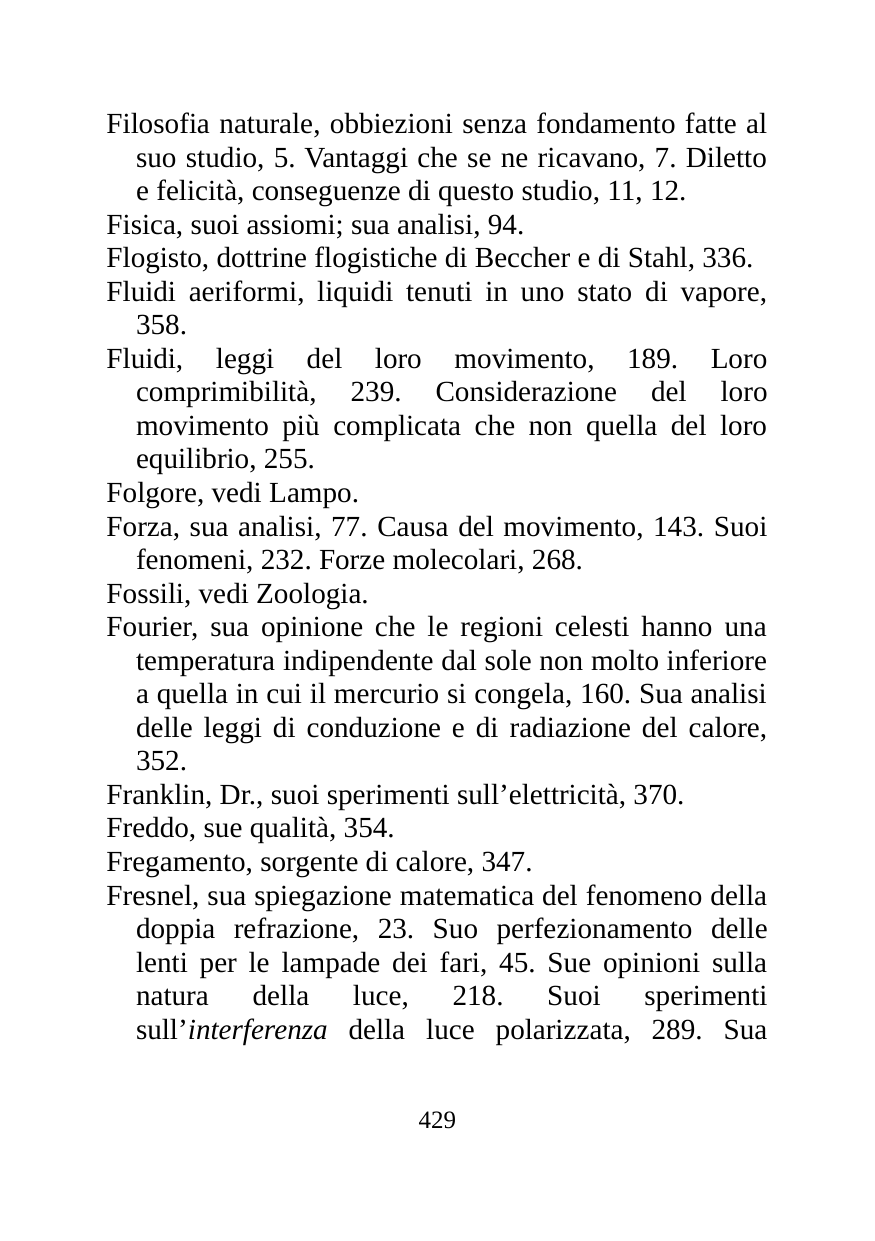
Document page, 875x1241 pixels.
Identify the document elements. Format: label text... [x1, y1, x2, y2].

text Fourier, sua opinione che le regioni celesti hanno una temperatura indipendente dal sole non molto inferiore a quella in cui il mercurio si congela, 160. Sua analisi delle leggi di conduzione e di radiazione del calore, 352. [106, 609, 768, 777]
text Fluidi, leggi del loro movimento, 189. Loro comprimibilità, 239. Considerazione del loro movimento più complicata che non quella del loro equilibrio, 255. [106, 341, 768, 475]
text Folgore, vedi Lampo. [106, 475, 768, 509]
text Fregamento, sorgente di calore, 347. [106, 844, 768, 878]
text Fresnel, sua spiegazione matematica del fenomeno della doppia refrazione, 23. Suo perfezionamento delle lenti per le lampade dei fari, 45. Sue opinioni sulla natura della luce, 218. Suoi sperimenti sull’interferenza della luce polarizzata, 289. Sua [106, 878, 768, 1045]
text Fluidi aeriformi, liquidi tenuti in uno stato di vapore, 358. [106, 274, 768, 341]
text Fisica, suoi assiomi; sua analisi, 94. [106, 207, 768, 240]
text Forza, sua analisi, 77. Causa del movimento, 143. Suoi fenomeni, 232. Forze molecolari, 268. [106, 509, 768, 576]
text Fossili, vedi Zoologia. [106, 576, 768, 609]
text Filosofia naturale, obbiezioni senza fondamento fatte al suo studio, 5. Vantaggi che se ne ricavano, 7. Diletto e felicità, conseguenze di questo studio, 11, 12. [106, 106, 768, 207]
text Freddo, sue qualità, 354. [106, 811, 768, 844]
text Franklin, Dr., suoi sperimenti sull’elettricità, 370. [106, 777, 768, 811]
text Flogisto, dottrine flogistiche di Beccher e di Stahl, 336. [106, 240, 768, 274]
